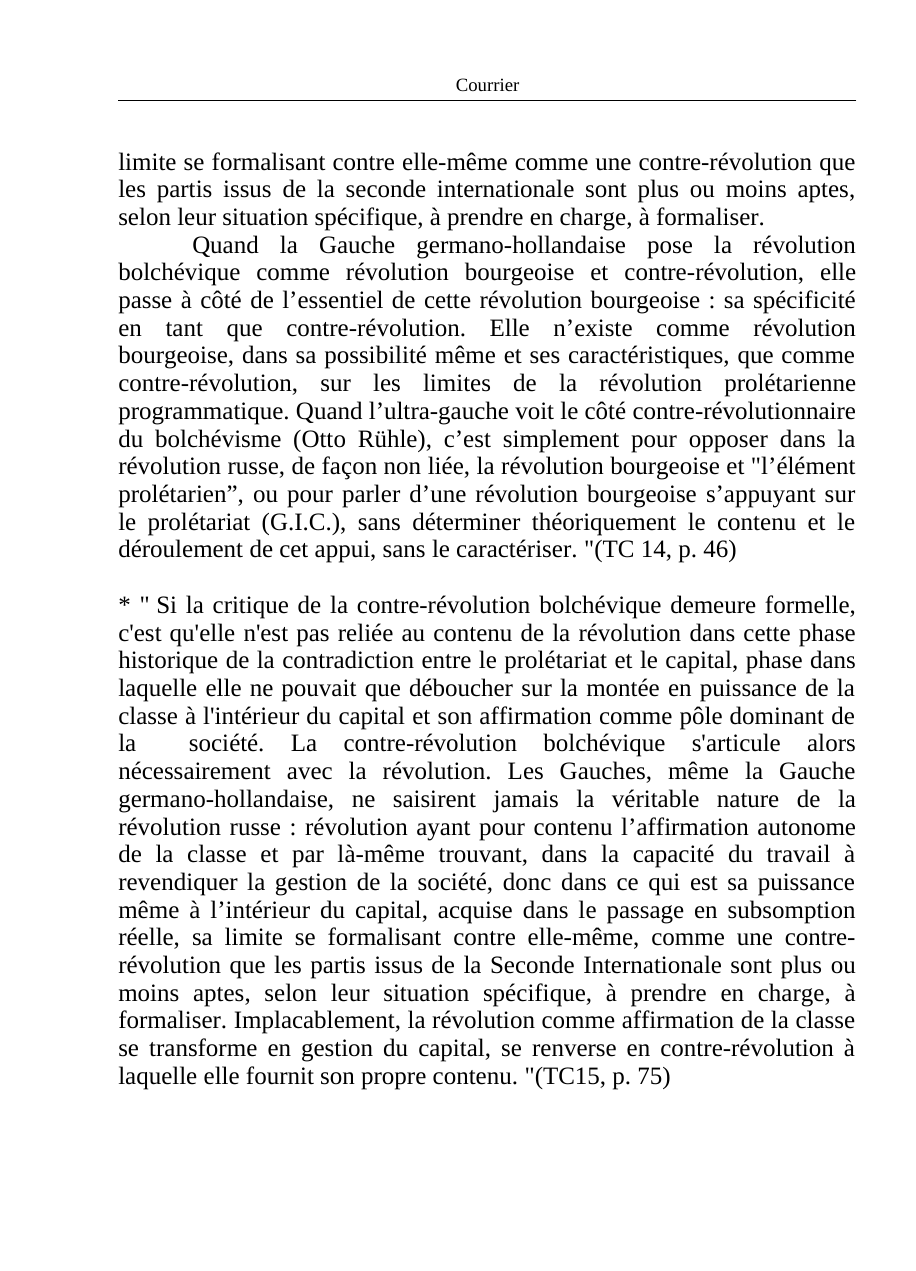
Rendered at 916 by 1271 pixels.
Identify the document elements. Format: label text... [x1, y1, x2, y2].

text limite se formalisant contre elle-même comme une contre-révolution que les partis issus de la seconde internationale sont plus ou moins aptes, selon leur situation spécifique, à prendre en charge, à formaliser. [118, 148, 856, 231]
text Quand la Gauche germano-hollandaise pose la révolution bolchévique comme révolution bourgeoise et contre-révolution, elle passe à côté de l’essentiel de cette révolution bourgeoise : sa spécificité en tant que contre-révolution. Elle n’existe comme révolution bourgeoise, dans sa possibilité même et ses caractéristiques, que comme contre-révolution, sur les limites de la révolution prolétarienne programmatique. Quand l’ultra-gauche voit le côté contre-révolutionnaire du bolchévisme (Otto Rühle), c’est simplement pour opposer dans la révolution russe, de façon non liée, la révolution bourgeoise et "l’élément prolétarien”, ou pour parler d’une révolution bourgeoise s’appuyant sur le prolétariat (G.I.C.), sans déterminer théoriquement le contenu et le déroulement de cet appui, sans le caractériser. "(TC 14, p. 46) [118, 231, 856, 563]
text * " Si la critique de la contre-révolution bolchévique demeure formelle, c'est qu'elle n'est pas reliée au contenu de la révolution dans cette phase historique de la contradiction entre le prolétariat et le capital, phase dans laquelle elle ne pouvait que déboucher sur la montée en puissance de la classe à l'intérieur du capital et son affirmation comme pôle dominant de la société. La contre-révolution bolchévique s'articule alors nécessairement avec la révolution. Les Gauches, même la Gauche germano-hollandaise, ne saisirent jamais la véritable nature de la révolution russe : révolution ayant pour contenu l’affirmation autonome de la classe et par là-même trouvant, dans la capacité du travail à revendiquer la gestion de la société, donc dans ce qui est sa puissance même à l’intérieur du capital, acquise dans le passage en subsomption réelle, sa limite se formalisant contre elle-même, comme une contre-révolution que les partis issus de la Seconde Internationale sont plus ou moins aptes, selon leur situation spécifique, à prendre en charge, à formaliser. Implacablement, la révolution comme affirmation de la classe se transforme en gestion du capital, se renverse en contre-révolution à laquelle elle fournit son propre contenu. "(TC15, p. 75) [118, 591, 856, 1090]
